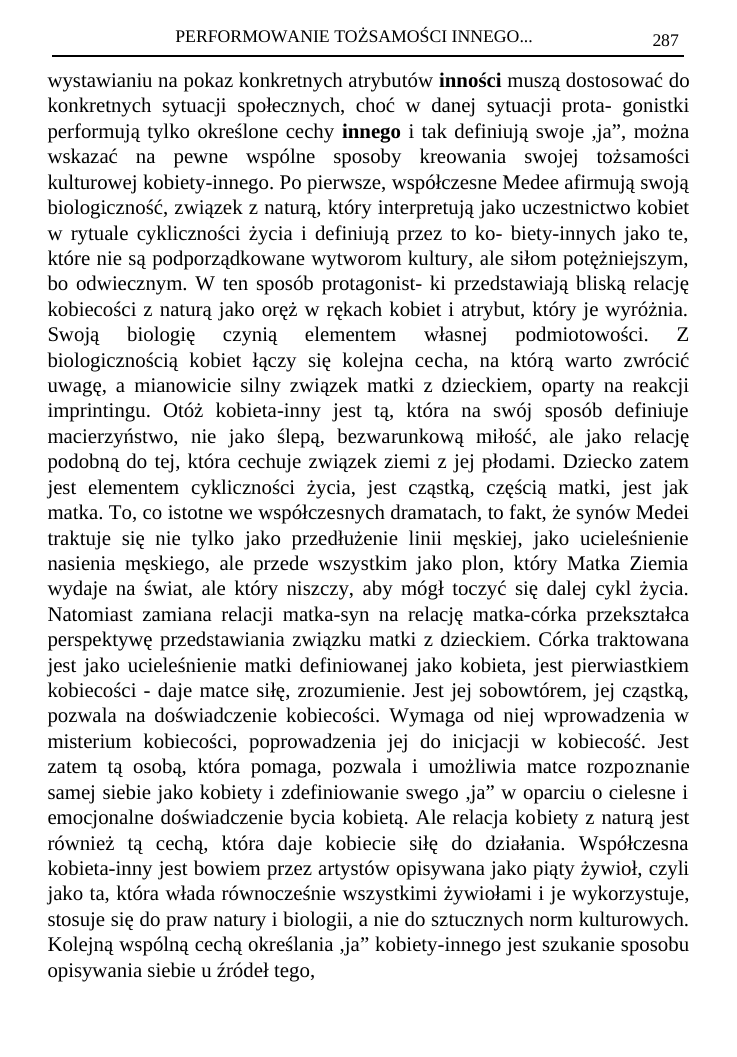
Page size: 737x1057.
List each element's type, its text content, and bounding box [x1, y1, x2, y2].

text 287 [652, 29, 687, 50]
text PERFORMOWANIE TOŻSAMOŚCI INNEGO... [175, 26, 559, 47]
text wystawianiu na pokaz konkretnych atrybutów inności muszą dostoso­wać do konkretnych sytuacji społecznych, choć w danej sytuacji prota- gonistki performują tylko określone cechy innego i tak definiują swoje ,ja”, można wskazać na pewne wspólne sposoby kreowania swojej toż­samości kulturowej kobiety-innego. Po pierwsze, współczesne Medee afirmują swoją biologiczność, związek z naturą, który interpretują jako uczestnictwo kobiet w rytuale cykliczności życia i definiują przez to ko- biety-innych jako te, które nie są podporządkowane wytworom kultury, ale siłom potężniejszym, bo odwiecznym. W ten sposób protagonist- ki przedstawiają bliską relację kobiecości z naturą jako oręż w rękach kobiet i atrybut, który je wyróżnia. Swoją biologię czynią elementem własnej podmiotowości. Z biologicznością kobiet łączy się kolejna ce­cha, na którą warto zwrócić uwagę, a mianowicie silny związek matki z dzieckiem, oparty na reakcji imprintingu. Otóż kobieta-inny jest tą, która na swój sposób definiuje macierzyństwo, nie jako ślepą, bezwa­runkową miłość, ale jako relację podobną do tej, która cechuje związek ziemi z jej płodami. Dziecko zatem jest elementem cykliczności życia, jest cząstką, częścią matki, jest jak matka. To, co istotne we współcze­snych dramatach, to fakt, że synów Medei traktuje się nie tylko jako przedłużenie linii męskiej, jako ucieleśnienie nasienia męskiego, ale przede wszystkim jako plon, który Matka Ziemia wydaje na świat, ale który niszczy, aby mógł toczyć się dalej cykl życia. Natomiast zamia­na relacji matka-syn na relację matka-córka przekształca perspektywę przedstawiania związku matki z dzieckiem. Córka traktowana jest jako ucieleśnienie matki definiowanej jako kobieta, jest pierwiastkiem kobie­cości - daje matce siłę, zrozumienie. Jest jej sobowtórem, jej cząstką, pozwala na doświadczenie kobiecości. Wymaga od niej wprowadzenia w misterium kobiecości, poprowadzenia jej do inicjacji w kobiecość. Jest zatem tą osobą, która pomaga, pozwala i umożliwia matce rozpo­znanie samej siebie jako kobiety i zdefiniowanie swego ,ja” w oparciu o cielesne i emocjonalne doświadczenie bycia kobietą. Ale relacja ko­biety z naturą jest również tą cechą, która daje kobiecie siłę do działania. Współczesna kobieta-inny jest bowiem przez artystów opisywana jako piąty żywioł, czyli jako ta, która włada równocześnie wszystkimi ży­wiołami i je wykorzystuje, stosuje się do praw natury i biologii, a nie do sztucznych norm kulturowych. Kolejną wspólną cechą określania ,ja” kobiety-innego jest szukanie sposobu opisywania siebie u źródeł tego, [47, 68, 690, 982]
